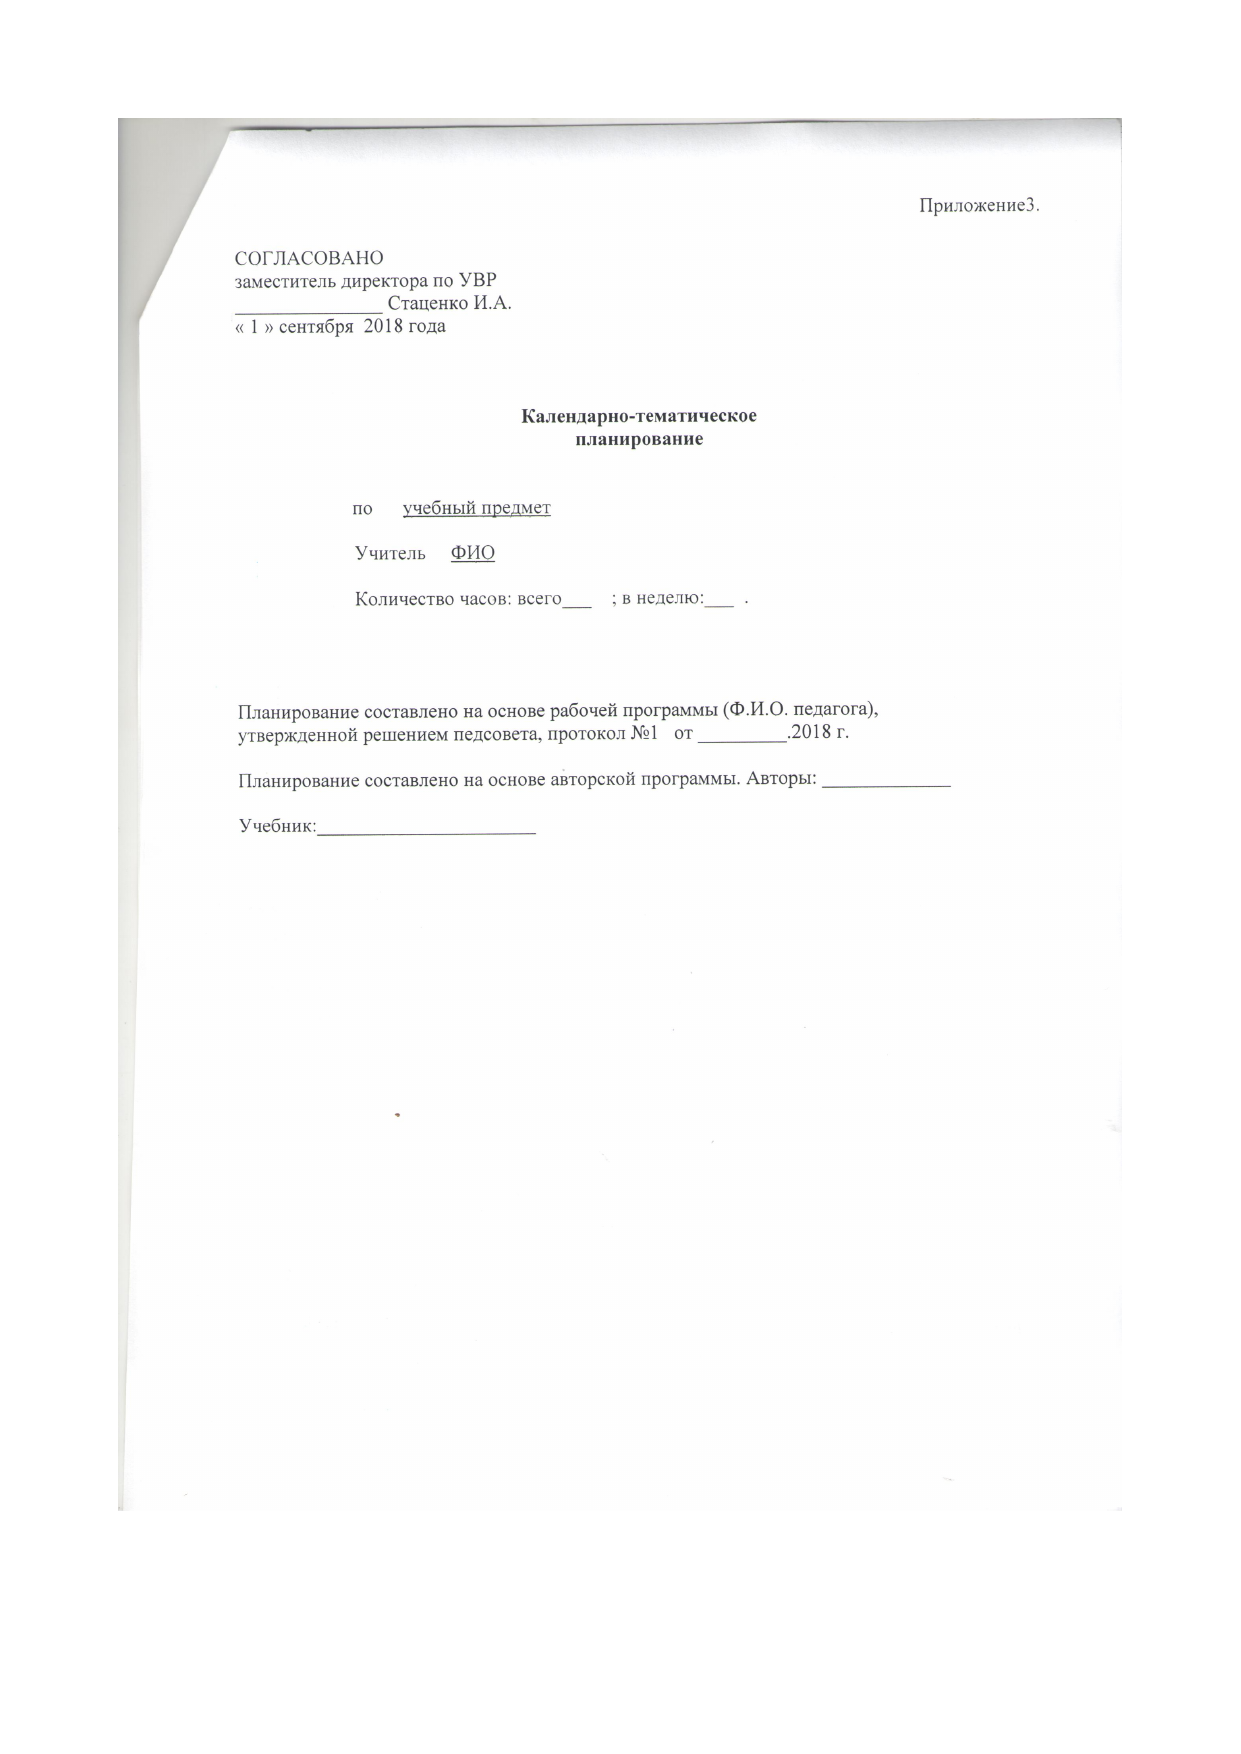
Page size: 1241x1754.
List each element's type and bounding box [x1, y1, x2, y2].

picture [118, 118, 1122, 1511]
